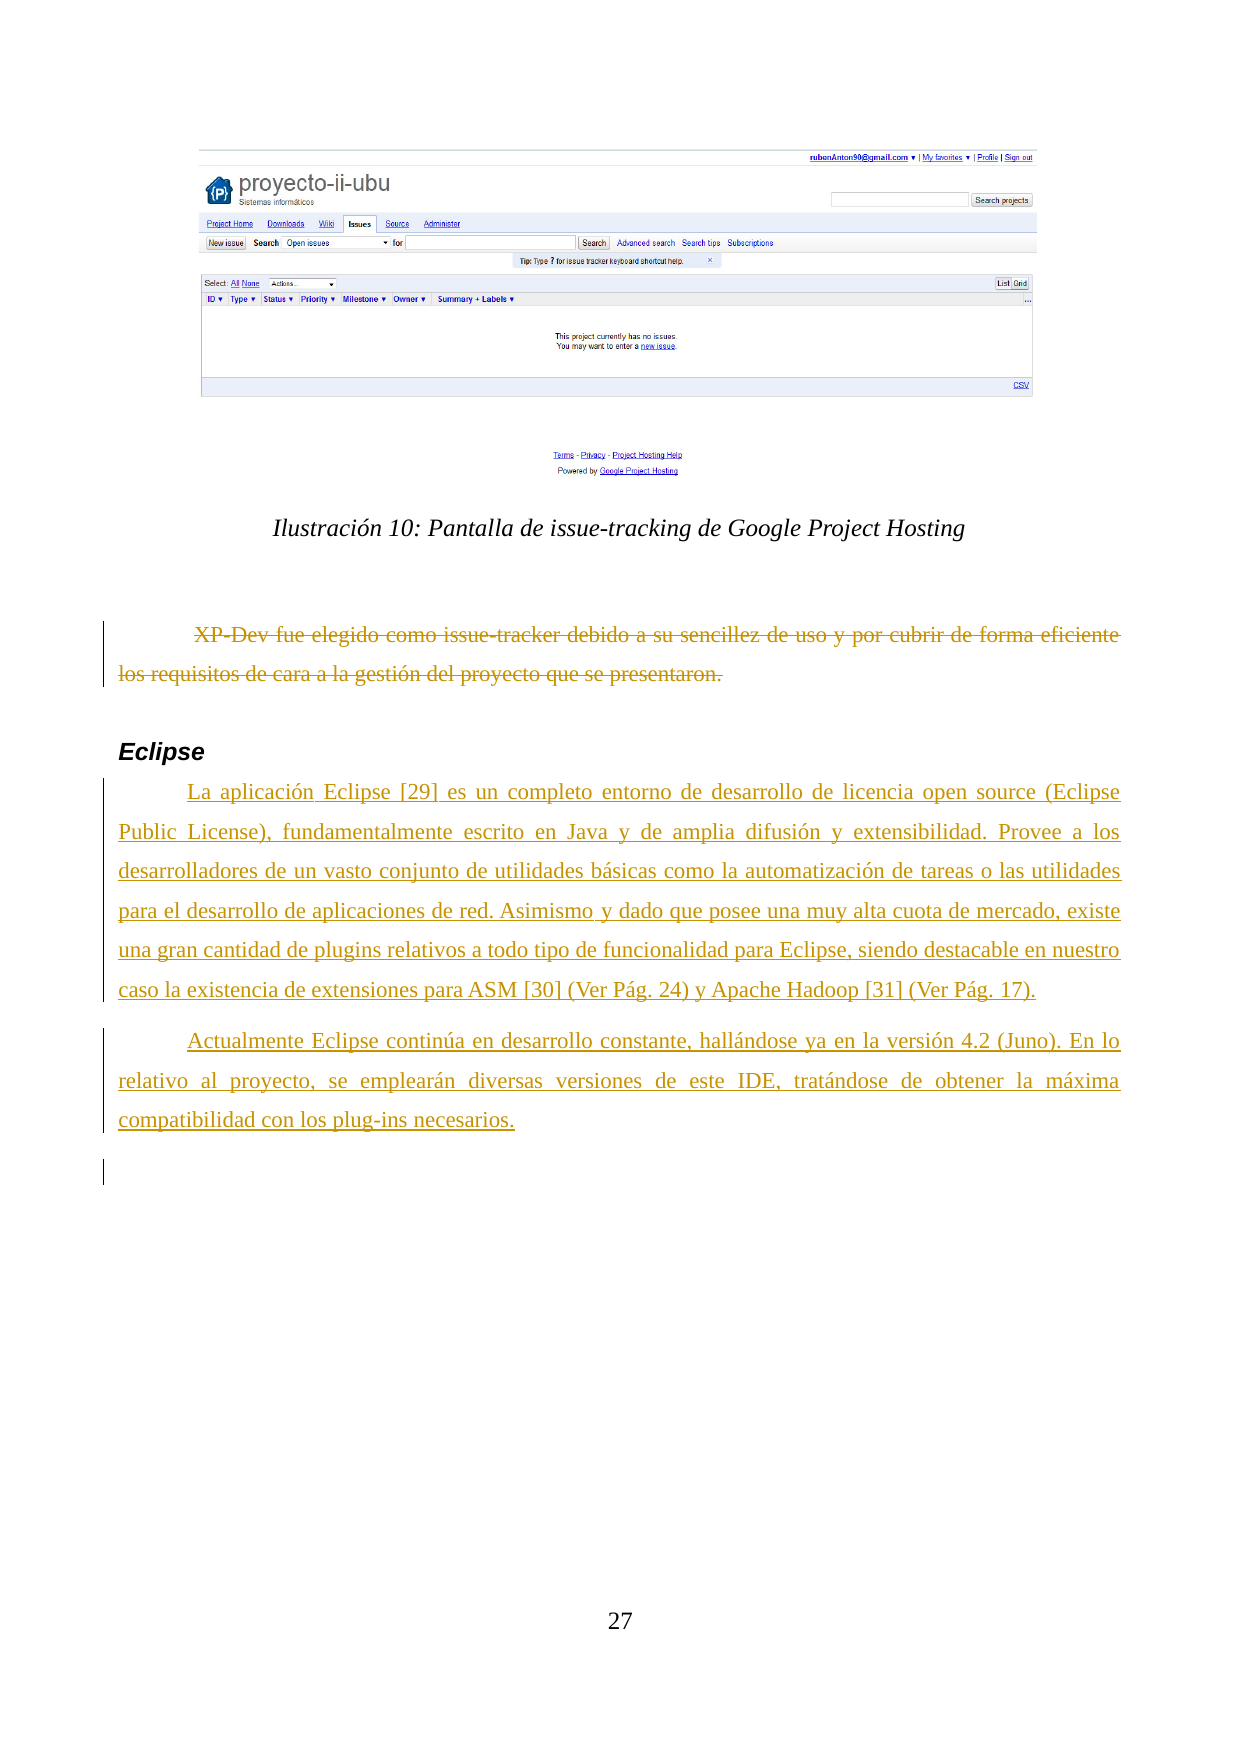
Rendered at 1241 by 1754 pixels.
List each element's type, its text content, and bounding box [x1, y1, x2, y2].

text Actualmente Eclipse continúa en desarrollo constante, hallándose ya en la versión 4.2 (Juno). En lo relativo al proyecto, se emplearán diversas versiones de este IDE, tratándose de obtener la máxima compatibilidad con los plug-ins necesarios. [118, 1028, 1122, 1133]
subtitle Eclipse [118, 737, 1122, 766]
list Ilustración 10: Pantalla de issue-tracking de Google Project Hosting [149, 131, 1091, 542]
picture [198, 149, 1037, 513]
text para el desarrollo de aplicaciones de red. Asimismo y dado que posee una muy alta cuota de mercado, existe una gran cantidad de plugins relativos a todo tipo de funcionalidad para Eclipse, siendo destacable en nuestro caso la existencia de extensiones para ASM [30] (Ver Pág. 24) y Apache Hadoop [31] (Ver Pág. 17). [118, 881, 1122, 1002]
text La aplicación Eclipse [29] es un completo entorno de desarrollo de licencia open source (Eclipse Public License), fundamentalmente escrito en Java y de amplia difusión y extensibilidad. Provee a los desarrolladores de un vasto conjunto de utilidades básicas como la automatización de tareas o las utilidades [118, 778, 1122, 880]
